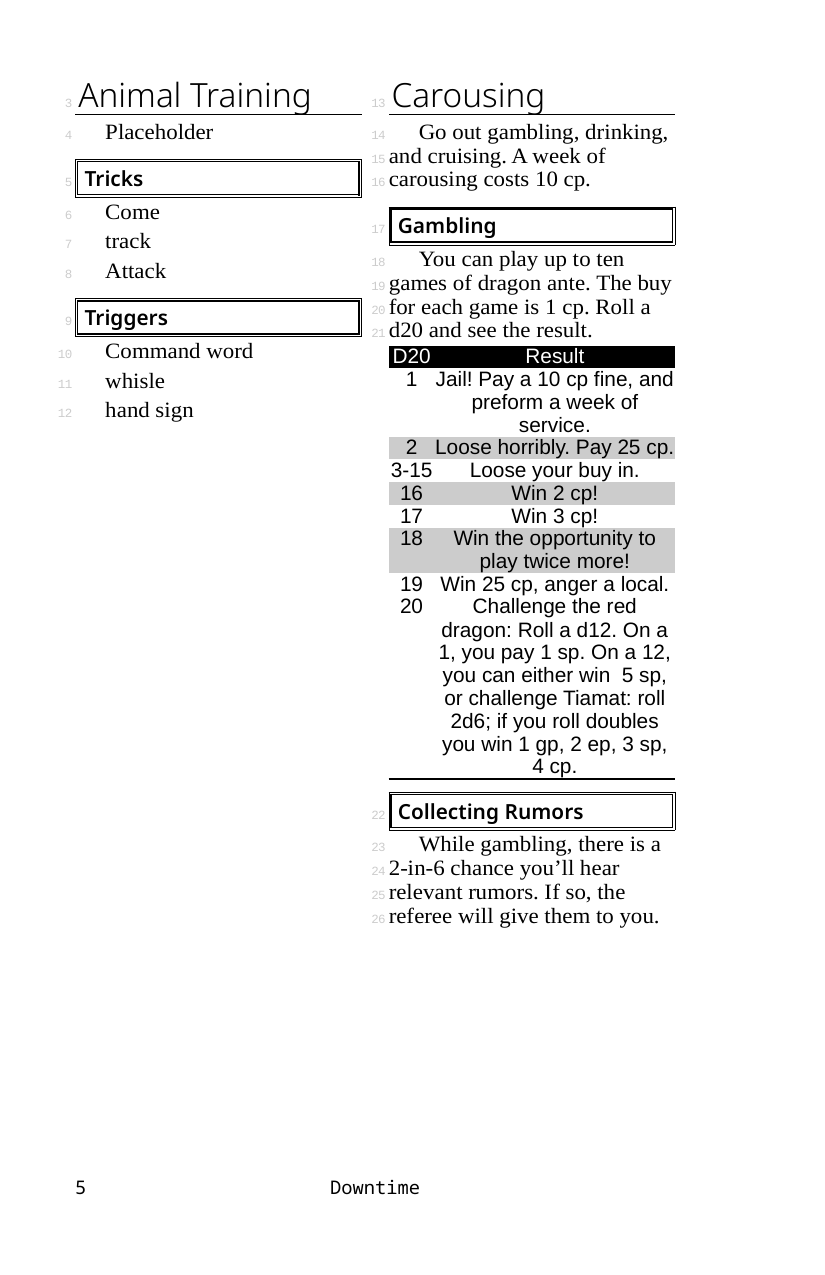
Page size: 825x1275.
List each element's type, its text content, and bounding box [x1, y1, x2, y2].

text track [75, 230, 362, 254]
table_cell Loose your buy in. [434, 460, 675, 482]
subtitle Gambling [392, 210, 672, 241]
table_cell 16 [389, 482, 434, 505]
table_cell 20 [389, 596, 434, 778]
table_header D20 [389, 346, 434, 368]
text Command word [75, 339, 362, 363]
table_cell Win the opportunity to play twice more! [434, 528, 675, 573]
text Placeholder [75, 120, 362, 144]
text Attack [75, 260, 362, 283]
text You can play up to ten games of dragon ante. The buy for each game is 1 cp. Roll a d20 and see the result. [388, 248, 675, 343]
table_cell Win 2 cp! [434, 482, 675, 505]
text whisle [75, 369, 362, 393]
table_cell 2 [389, 437, 434, 459]
table_cell Loose horribly. Pay 25 cp. [434, 437, 675, 459]
table_cell 18 [389, 528, 434, 573]
subtitle Animal Training [75, 75, 362, 114]
table_cell 3-15 [389, 460, 434, 482]
subtitle Collecting Rumors [392, 795, 672, 827]
table_cell Win 25 cp, anger a local. [434, 573, 675, 596]
table_header Result [434, 346, 675, 368]
table_cell Win 3 cp! [434, 505, 675, 528]
text While gambling, there is a 2-in-6 chance you’ll hear relevant rumors. If so, the referee will give them to you. [388, 833, 675, 928]
text Come [75, 200, 362, 224]
text hand sign [75, 399, 362, 423]
table_cell 19 [389, 573, 434, 596]
table_cell 17 [389, 505, 434, 528]
table_cell 1 [389, 369, 434, 437]
text Go out gambling, drinking, and cruising. A week of carousing costs 10 cp. [388, 120, 675, 192]
table_cell Jail! Pay a 10 cp fine, and preform a week of service. [434, 369, 675, 437]
subtitle Carousing [388, 75, 675, 114]
table_cell Challenge the red dragon: Roll a d12. On a 1, you pay 1 sp. On a 12, you can either win 5 sp, or challenge Tiamat: roll 2d6; if you roll doubles you win 1 gp, 2 ep, 3 sp, 4 cp. [434, 596, 675, 778]
